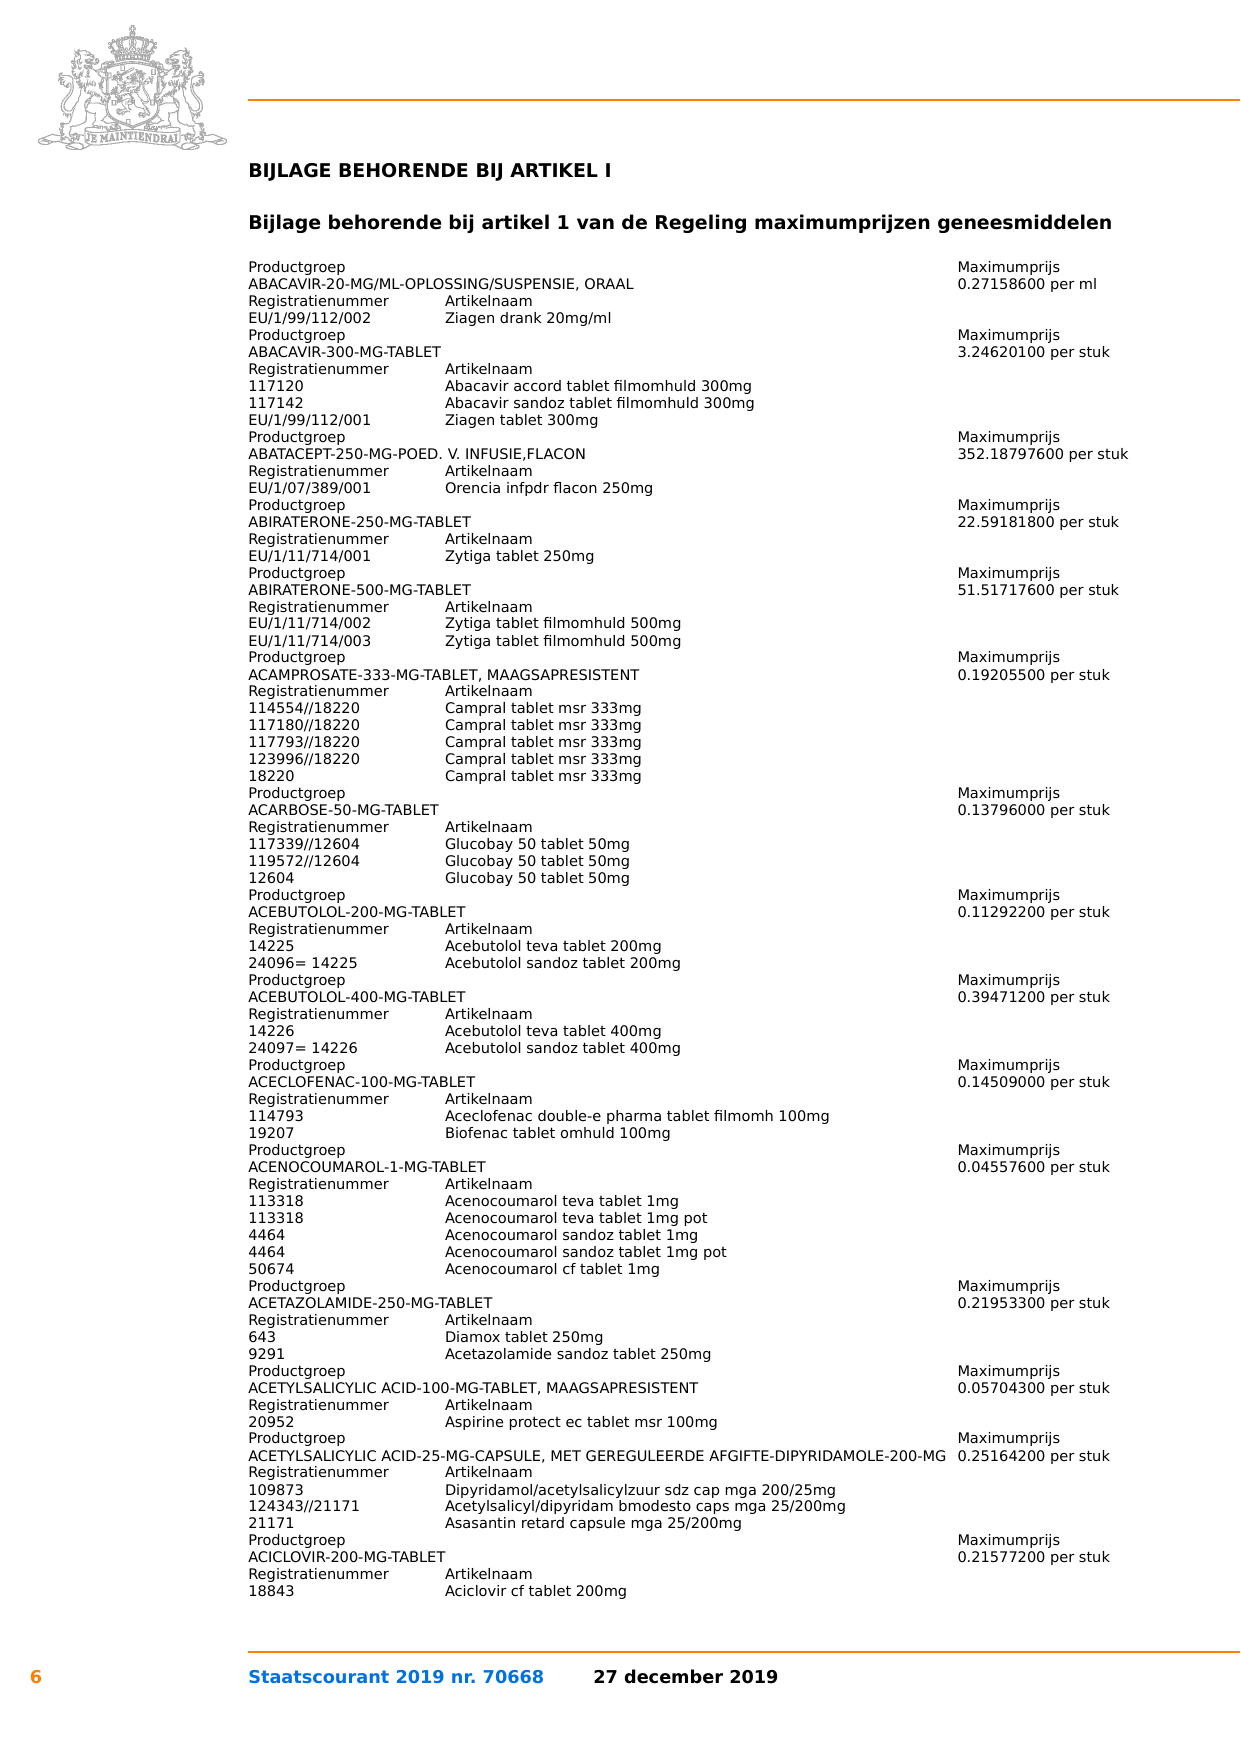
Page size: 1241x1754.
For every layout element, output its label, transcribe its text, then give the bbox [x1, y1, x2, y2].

table_cell Productgroep [248, 785, 439, 802]
table_cell [439, 327, 951, 344]
table_cell [951, 768, 1163, 785]
table_cell Zytiga tablet filmomhuld 500mg [439, 633, 951, 649]
table_cell [951, 361, 1163, 378]
table_cell [951, 1040, 1163, 1057]
table_cell 0.21953300 per stuk [951, 1295, 1163, 1312]
table_cell Maximumprijs [951, 1278, 1163, 1294]
table_cell 0.13796000 per stuk [951, 802, 1163, 819]
table_cell Campral tablet msr 333mg [439, 717, 951, 734]
table_cell Artikelnaam [439, 819, 951, 836]
table_cell Artikelnaam [439, 1464, 951, 1481]
table_cell [951, 853, 1163, 870]
table_cell 643 [248, 1329, 439, 1346]
table_cell Acetazolamide sandoz tablet 250mg [439, 1346, 951, 1362]
table_cell ABACAVIR-300-MG-TABLET [248, 344, 951, 361]
table_cell 0.21577200 per stuk [951, 1549, 1163, 1566]
table_cell [439, 1057, 951, 1074]
table_cell Artikelnaam [439, 921, 951, 938]
table_cell Registratienummer [248, 1566, 439, 1583]
table_cell Registratienummer [248, 1396, 439, 1413]
table_cell [439, 429, 951, 446]
table_cell [951, 1346, 1163, 1362]
table_cell Artikelnaam [439, 463, 951, 479]
table_cell Asasantin retard capsule mga 25/200mg [439, 1515, 951, 1532]
table_cell 0.19205500 per stuk [951, 666, 1163, 683]
table_cell Acebutolol sandoz tablet 200mg [439, 955, 951, 972]
table_cell [439, 887, 951, 904]
table_cell Zytiga tablet filmomhuld 500mg [439, 615, 951, 632]
table_header Maximumprijs [951, 259, 1163, 276]
table_cell [951, 1244, 1163, 1261]
table_cell Productgroep [248, 1278, 439, 1294]
table_cell [951, 633, 1163, 649]
table_cell Productgroep [248, 1057, 439, 1074]
table_cell Artikelnaam [439, 531, 951, 547]
table_cell 19207 [248, 1125, 439, 1142]
table_cell 0.11292200 per stuk [951, 904, 1163, 921]
table_cell ABIRATERONE-250-MG-TABLET [248, 514, 951, 531]
table_cell Campral tablet msr 333mg [439, 734, 951, 751]
table_cell 109873 [248, 1481, 439, 1498]
table_cell [951, 1176, 1163, 1193]
table_cell [951, 870, 1163, 887]
table_cell 117180//18220 [248, 717, 439, 734]
table_cell EU/1/11/714/001 [248, 548, 439, 564]
table_cell Registratienummer [248, 293, 439, 310]
table_cell Productgroep [248, 429, 439, 446]
table_cell ABIRATERONE-500-MG-TABLET [248, 581, 951, 598]
table_cell Acenocoumarol cf tablet 1mg [439, 1261, 951, 1278]
table_cell 14226 [248, 1023, 439, 1040]
subtitle BIJLAGE BEHORENDE BIJ ARTIKEL I [248, 160, 1163, 182]
table_cell [951, 1566, 1163, 1583]
table_cell Artikelnaam [439, 1566, 951, 1583]
table_cell 3.24620100 per stuk [951, 344, 1163, 361]
table_header [439, 259, 951, 276]
table_cell Acebutolol sandoz tablet 400mg [439, 1040, 951, 1057]
table_cell 24097= 14226 [248, 1040, 439, 1057]
table_cell Registratienummer [248, 1091, 439, 1108]
table_cell ACENOCOUMAROL-1-MG-TABLET [248, 1159, 951, 1176]
table_cell 22.59181800 per stuk [951, 514, 1163, 531]
table_cell [951, 1261, 1163, 1278]
table_cell 51.51717600 per stuk [951, 581, 1163, 598]
table_cell [439, 497, 951, 513]
table_cell Acenocoumarol teva tablet 1mg pot [439, 1210, 951, 1227]
table_cell Maximumprijs [951, 785, 1163, 802]
table_cell Productgroep [248, 1430, 439, 1447]
table_cell Maximumprijs [951, 1430, 1163, 1447]
table_cell Artikelnaam [439, 1176, 951, 1193]
table_cell Acebutolol teva tablet 200mg [439, 938, 951, 955]
table_cell [951, 938, 1163, 955]
table_cell [951, 1193, 1163, 1210]
subtitle Bijlage behorende bij artikel 1 van de Regeling maximumprijzen geneesmiddelen [248, 212, 1163, 234]
table_cell Productgroep [248, 1363, 439, 1379]
table_cell Registratienummer [248, 599, 439, 615]
table_cell [439, 1142, 951, 1159]
table_cell Registratienummer [248, 463, 439, 479]
table_cell [951, 395, 1163, 412]
table_cell Productgroep [248, 565, 439, 581]
table_cell [951, 683, 1163, 700]
table_cell Biofenac tablet omhuld 100mg [439, 1125, 951, 1142]
table_cell Registratienummer [248, 1464, 439, 1481]
table_cell [951, 412, 1163, 429]
table_cell [951, 1125, 1163, 1142]
table_cell [951, 1498, 1163, 1515]
table_cell 119572//12604 [248, 853, 439, 870]
table_cell [951, 819, 1163, 836]
table_cell Maximumprijs [951, 1532, 1163, 1549]
table_cell Maximumprijs [951, 1363, 1163, 1379]
table_cell EU/1/99/112/002 [248, 310, 439, 327]
table_cell [951, 1091, 1163, 1108]
table_cell 0.27158600 per ml [951, 276, 1163, 293]
table_cell Acenocoumarol teva tablet 1mg [439, 1193, 951, 1210]
table_cell Artikelnaam [439, 1006, 951, 1023]
table_cell 0.05704300 per stuk [951, 1380, 1163, 1396]
table_cell 20952 [248, 1414, 439, 1430]
table_cell [439, 649, 951, 666]
table_cell EU/1/11/714/003 [248, 633, 439, 649]
table_cell 21171 [248, 1515, 439, 1532]
table_cell Productgroep [248, 497, 439, 513]
table_cell [951, 1583, 1163, 1600]
table_cell Registratienummer [248, 1176, 439, 1193]
table_cell Abacavir accord tablet filmomhuld 300mg [439, 378, 951, 395]
table_cell [951, 1006, 1163, 1023]
table_cell [951, 955, 1163, 972]
table_cell [951, 1515, 1163, 1532]
table_cell Maximumprijs [951, 649, 1163, 666]
table_cell Orencia infpdr flacon 250mg [439, 480, 951, 497]
table_cell 113318 [248, 1210, 439, 1227]
table_cell Aceclofenac double-e pharma tablet filmomh 100mg [439, 1108, 951, 1125]
table_cell [951, 1481, 1163, 1498]
table_cell 117793//18220 [248, 734, 439, 751]
table_cell 352.18797600 per stuk [951, 446, 1163, 463]
table_cell 12604 [248, 870, 439, 887]
table_cell 9291 [248, 1346, 439, 1362]
table_cell 50674 [248, 1261, 439, 1278]
table_cell ACAMPROSATE-333-MG-TABLET, MAAGSAPRESISTENT [248, 666, 951, 683]
table_cell [951, 463, 1163, 479]
table_cell ACEBUTOLOL-200-MG-TABLET [248, 904, 951, 921]
table_cell ACARBOSE-50-MG-TABLET [248, 802, 951, 819]
table_cell Productgroep [248, 649, 439, 666]
table_cell [951, 1414, 1163, 1430]
table_cell [951, 1023, 1163, 1040]
table_cell Maximumprijs [951, 1057, 1163, 1074]
table_cell 117142 [248, 395, 439, 412]
table_cell 0.39471200 per stuk [951, 989, 1163, 1006]
table_cell [439, 565, 951, 581]
table_cell Ziagen tablet 300mg [439, 412, 951, 429]
table_cell 24096= 14225 [248, 955, 439, 972]
table_cell 18220 [248, 768, 439, 785]
table_cell 123996//18220 [248, 751, 439, 768]
table_cell Artikelnaam [439, 293, 951, 310]
table_cell [439, 1532, 951, 1549]
table_cell Aspirine protect ec tablet msr 100mg [439, 1414, 951, 1430]
table_cell [951, 293, 1163, 310]
table_cell Maximumprijs [951, 497, 1163, 513]
table_cell ACETYLSALICYLIC ACID-100-MG-TABLET, MAAGSAPRESISTENT [248, 1380, 951, 1396]
table_cell ABATACEPT-250-MG-POED. V. INFUSIE,FLACON [248, 446, 951, 463]
table_cell Artikelnaam [439, 1312, 951, 1328]
table_cell 4464 [248, 1227, 439, 1244]
table_cell [951, 1464, 1163, 1481]
table_cell [951, 615, 1163, 632]
table_cell Acenocoumarol sandoz tablet 1mg pot [439, 1244, 951, 1261]
picture [38, 25, 227, 150]
table_cell Glucobay 50 tablet 50mg [439, 836, 951, 853]
table_cell Productgroep [248, 972, 439, 989]
table_cell Registratienummer [248, 1006, 439, 1023]
table_cell ACEBUTOLOL-400-MG-TABLET [248, 989, 951, 1006]
table_cell Productgroep [248, 1142, 439, 1159]
table_cell [439, 972, 951, 989]
table_cell [951, 548, 1163, 564]
table_cell Zytiga tablet 250mg [439, 548, 951, 564]
table_cell [951, 310, 1163, 327]
table_cell 113318 [248, 1193, 439, 1210]
table_cell [951, 751, 1163, 768]
table_cell Productgroep [248, 327, 439, 344]
table_cell Acebutolol teva tablet 400mg [439, 1023, 951, 1040]
table_cell ACETAZOLAMIDE-250-MG-TABLET [248, 1295, 951, 1312]
table_cell [951, 1108, 1163, 1125]
table_cell 14225 [248, 938, 439, 955]
table_cell [951, 480, 1163, 497]
table_cell [951, 1312, 1163, 1328]
table_cell 117339//12604 [248, 836, 439, 853]
table_cell Aciclovir cf tablet 200mg [439, 1583, 951, 1600]
table_cell Campral tablet msr 333mg [439, 751, 951, 768]
table_cell Campral tablet msr 333mg [439, 700, 951, 717]
table_cell Artikelnaam [439, 361, 951, 378]
table_cell [439, 1430, 951, 1447]
table_cell Registratienummer [248, 1312, 439, 1328]
table_cell EU/1/07/389/001 [248, 480, 439, 497]
table_cell Productgroep [248, 1532, 439, 1549]
table_cell Maximumprijs [951, 327, 1163, 344]
table_cell Artikelnaam [439, 1091, 951, 1108]
table_cell 114793 [248, 1108, 439, 1125]
table_cell [951, 921, 1163, 938]
table_cell Dipyridamol/acetylsalicylzuur sdz cap mga 200/25mg [439, 1481, 951, 1498]
table_cell ABACAVIR-20-MG/ML-OPLOSSING/SUSPENSIE, ORAAL [248, 276, 951, 293]
table_cell Maximumprijs [951, 887, 1163, 904]
table_cell [951, 531, 1163, 547]
table_cell [951, 1329, 1163, 1346]
table_cell 0.04557600 per stuk [951, 1159, 1163, 1176]
table_cell Maximumprijs [951, 972, 1163, 989]
table_cell Maximumprijs [951, 565, 1163, 581]
table_cell [951, 378, 1163, 395]
table_cell Maximumprijs [951, 429, 1163, 446]
table_cell Registratienummer [248, 531, 439, 547]
table_cell [951, 836, 1163, 853]
table_cell Acenocoumarol sandoz tablet 1mg [439, 1227, 951, 1244]
table_cell EU/1/11/714/002 [248, 615, 439, 632]
table_cell ACICLOVIR-200-MG-TABLET [248, 1549, 951, 1566]
table_cell [439, 1363, 951, 1379]
table_cell EU/1/99/112/001 [248, 412, 439, 429]
table_cell Ziagen drank 20mg/ml [439, 310, 951, 327]
table_cell 124343//21171 [248, 1498, 439, 1515]
table_cell 0.25164200 per stuk [951, 1448, 1163, 1464]
table_cell [439, 785, 951, 802]
table_cell Registratienummer [248, 921, 439, 938]
table_cell 114554//18220 [248, 700, 439, 717]
table_cell Registratienummer [248, 361, 439, 378]
table_cell Glucobay 50 tablet 50mg [439, 870, 951, 887]
table_cell Glucobay 50 tablet 50mg [439, 853, 951, 870]
table_cell Artikelnaam [439, 683, 951, 700]
table_cell Maximumprijs [951, 1142, 1163, 1159]
table_cell [951, 700, 1163, 717]
table_cell Acetylsalicyl/dipyridam bmodesto caps mga 25/200mg [439, 1498, 951, 1515]
table_cell Diamox tablet 250mg [439, 1329, 951, 1346]
table_cell Campral tablet msr 333mg [439, 768, 951, 785]
table_cell 4464 [248, 1244, 439, 1261]
table_cell 0.14509000 per stuk [951, 1074, 1163, 1091]
table_cell Registratienummer [248, 819, 439, 836]
table_cell 18843 [248, 1583, 439, 1600]
table_cell 117120 [248, 378, 439, 395]
table_cell [951, 1227, 1163, 1244]
table_cell Abacavir sandoz tablet filmomhuld 300mg [439, 395, 951, 412]
table_cell [951, 599, 1163, 615]
table_cell Artikelnaam [439, 1396, 951, 1413]
table_cell [439, 1278, 951, 1294]
table_cell [951, 1210, 1163, 1227]
table_cell ACETYLSALICYLIC ACID-25-MG-CAPSULE, MET GEREGULEERDE AFGIFTE-DIPYRIDAMOLE-200-MG [248, 1448, 951, 1464]
table_cell Artikelnaam [439, 599, 951, 615]
table_cell ACECLOFENAC-100-MG-TABLET [248, 1074, 951, 1091]
table_cell Registratienummer [248, 683, 439, 700]
table_cell [951, 1396, 1163, 1413]
table_cell Productgroep [248, 887, 439, 904]
table_cell [951, 734, 1163, 751]
table_header Productgroep [248, 259, 439, 276]
table_cell [951, 717, 1163, 734]
